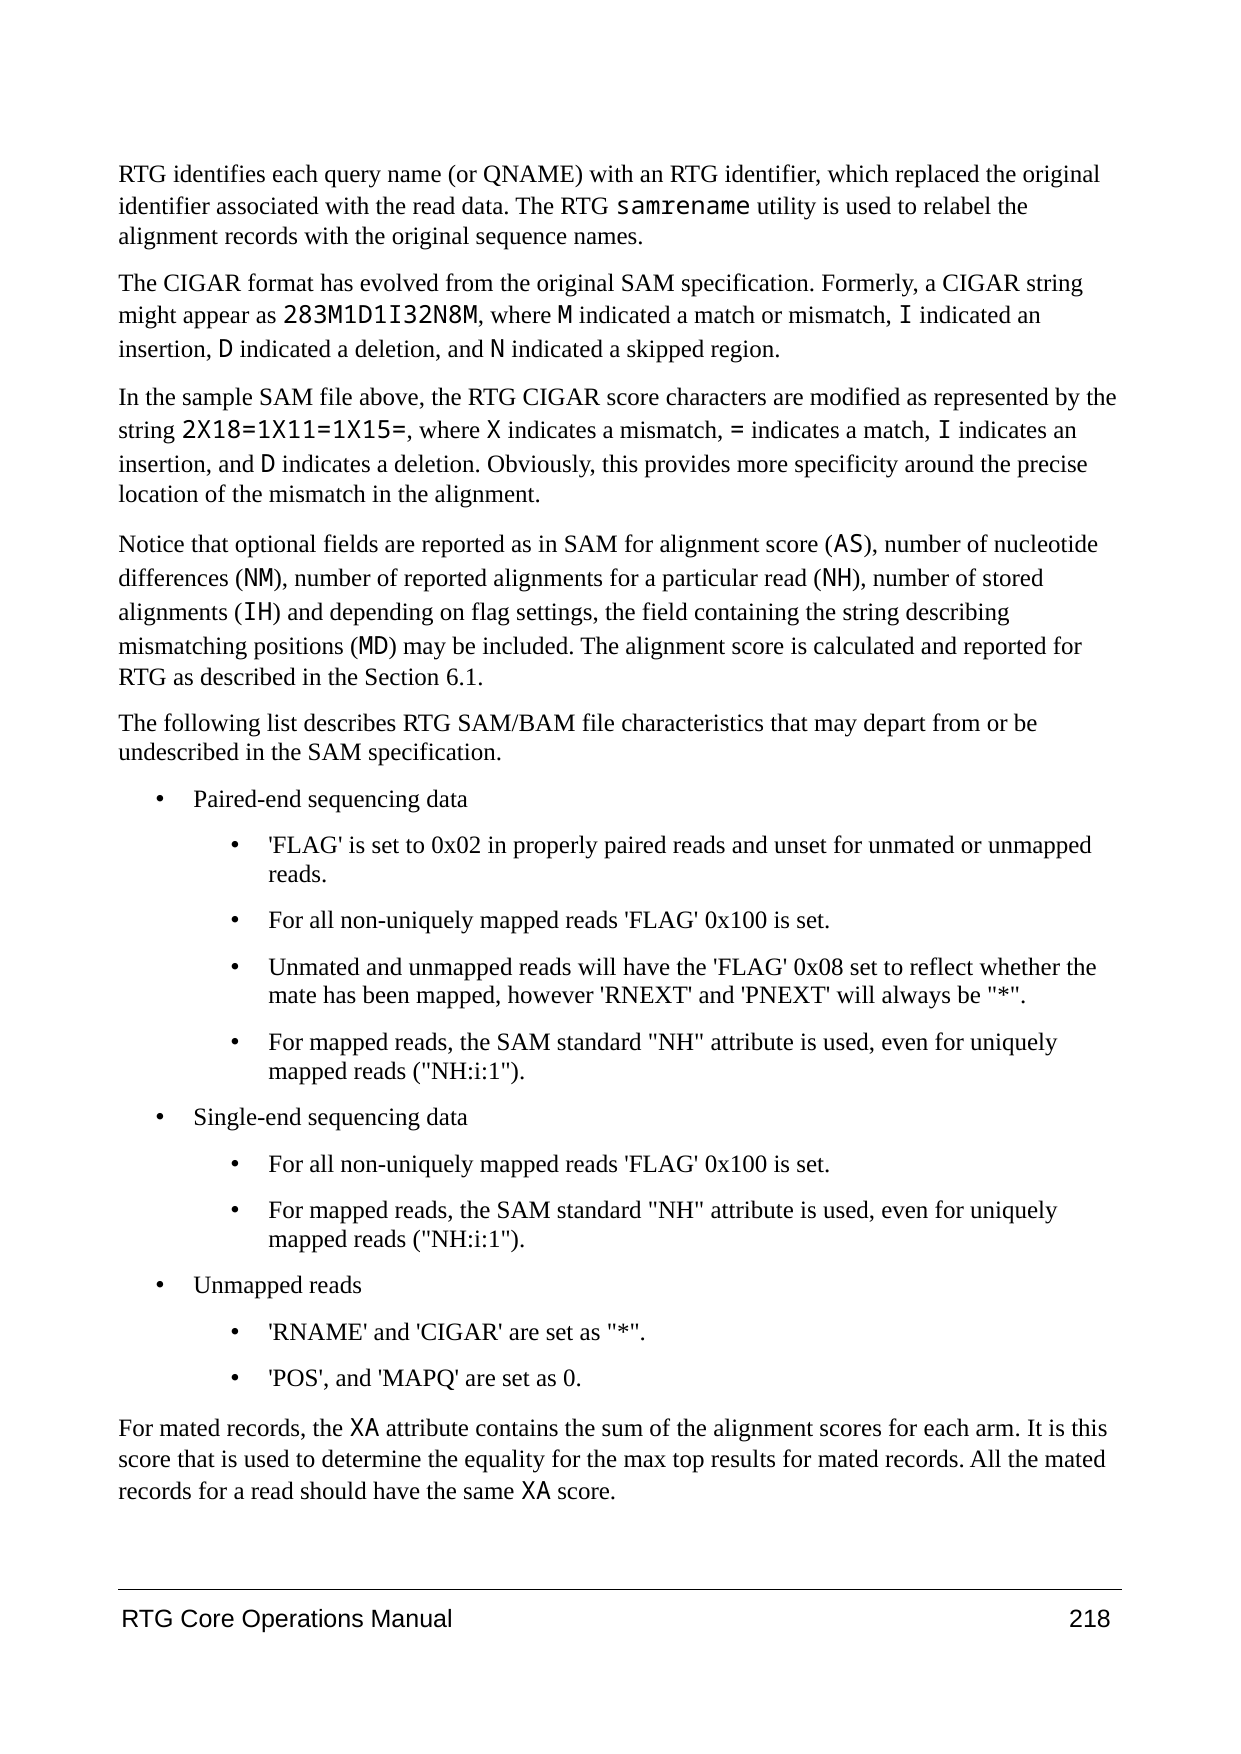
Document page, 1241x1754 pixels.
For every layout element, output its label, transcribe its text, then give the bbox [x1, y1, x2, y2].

text In the sample SAM file above, the RTG CIGAR score characters are modified as represented by the string 2X18=1X11=1X15=, where X indicates a mismatch, = indicates a match, I indicates an insertion, and D indicates a deletion. Obviously, this provides more specificity around the precise location of the mismatch in the alignment. [118, 382, 1122, 508]
text The following list describes RTG SAM/BAM file characteristics that may depart from or be undescribed in the SAM specification. [118, 708, 1122, 766]
text RTG identifies each query name (or QNAME) with an RTG identifier, which replaced the original identifier associated with the read data. The RTG samrename utility is used to relabel the alignment records with the original sequence names. [118, 159, 1122, 250]
list Single-end sequencing data [156, 1102, 1122, 1131]
list Paired-end sequencing data [156, 784, 1122, 812]
list For mapped reads, the SAM standard "NH" attribute is used, even for uniquely mapped reads ("NH:i:1"). [231, 1195, 1122, 1253]
list For all non-uniquely mapped reads 'FLAG' 0x100 is set. [231, 905, 1122, 934]
list For mapped reads, the SAM standard "NH" attribute is used, even for uniquely mapped reads ("NH:i:1"). [231, 1027, 1122, 1084]
list For all non-uniquely mapped reads 'FLAG' 0x100 is set. [231, 1149, 1122, 1177]
list 'POS', and 'MAPQ' are set as 0. [231, 1363, 1122, 1392]
text The CIGAR format has evolved from the original SAM specification. Formerly, a CIGAR string might appear as 283M1D1I32N8M, where M indicated a match or mismatch, I indicated an insertion, D indicated a deletion, and N indicated a skipped region. [118, 268, 1122, 365]
list 'FLAG' is set to 0x02 in properly paired reads and unset for unmated or unmapped reads. [231, 830, 1122, 888]
text For mated records, the XA attribute contains the sum of the alignment scores for each arm. It is this score that is used to determine the equality for the max top results for mated records. All the mated records for a read should have the same XA score. [118, 1410, 1122, 1507]
list Unmated and unmapped reads will have the 'FLAG' 0x08 set to reflect whether the mate has been mapped, however 'RNEXT' and 'PNEXT' will always be "*". [231, 952, 1122, 1009]
list 'RNAME' and 'CIGAR' are set as "*". [231, 1317, 1122, 1346]
list Unmapped reads [156, 1270, 1122, 1299]
text Notice that optional fields are reported as in SAM for alignment score (AS), number of nucleotide differences (NM), number of reported alignments for a particular read (NH), number of stored alignments (IH) and depending on flag settings, the field containing the string describing mismatching positions (MD) may be included. The alignment score is calculated and reported for RTG as described in the Section 6.1. [118, 526, 1122, 691]
